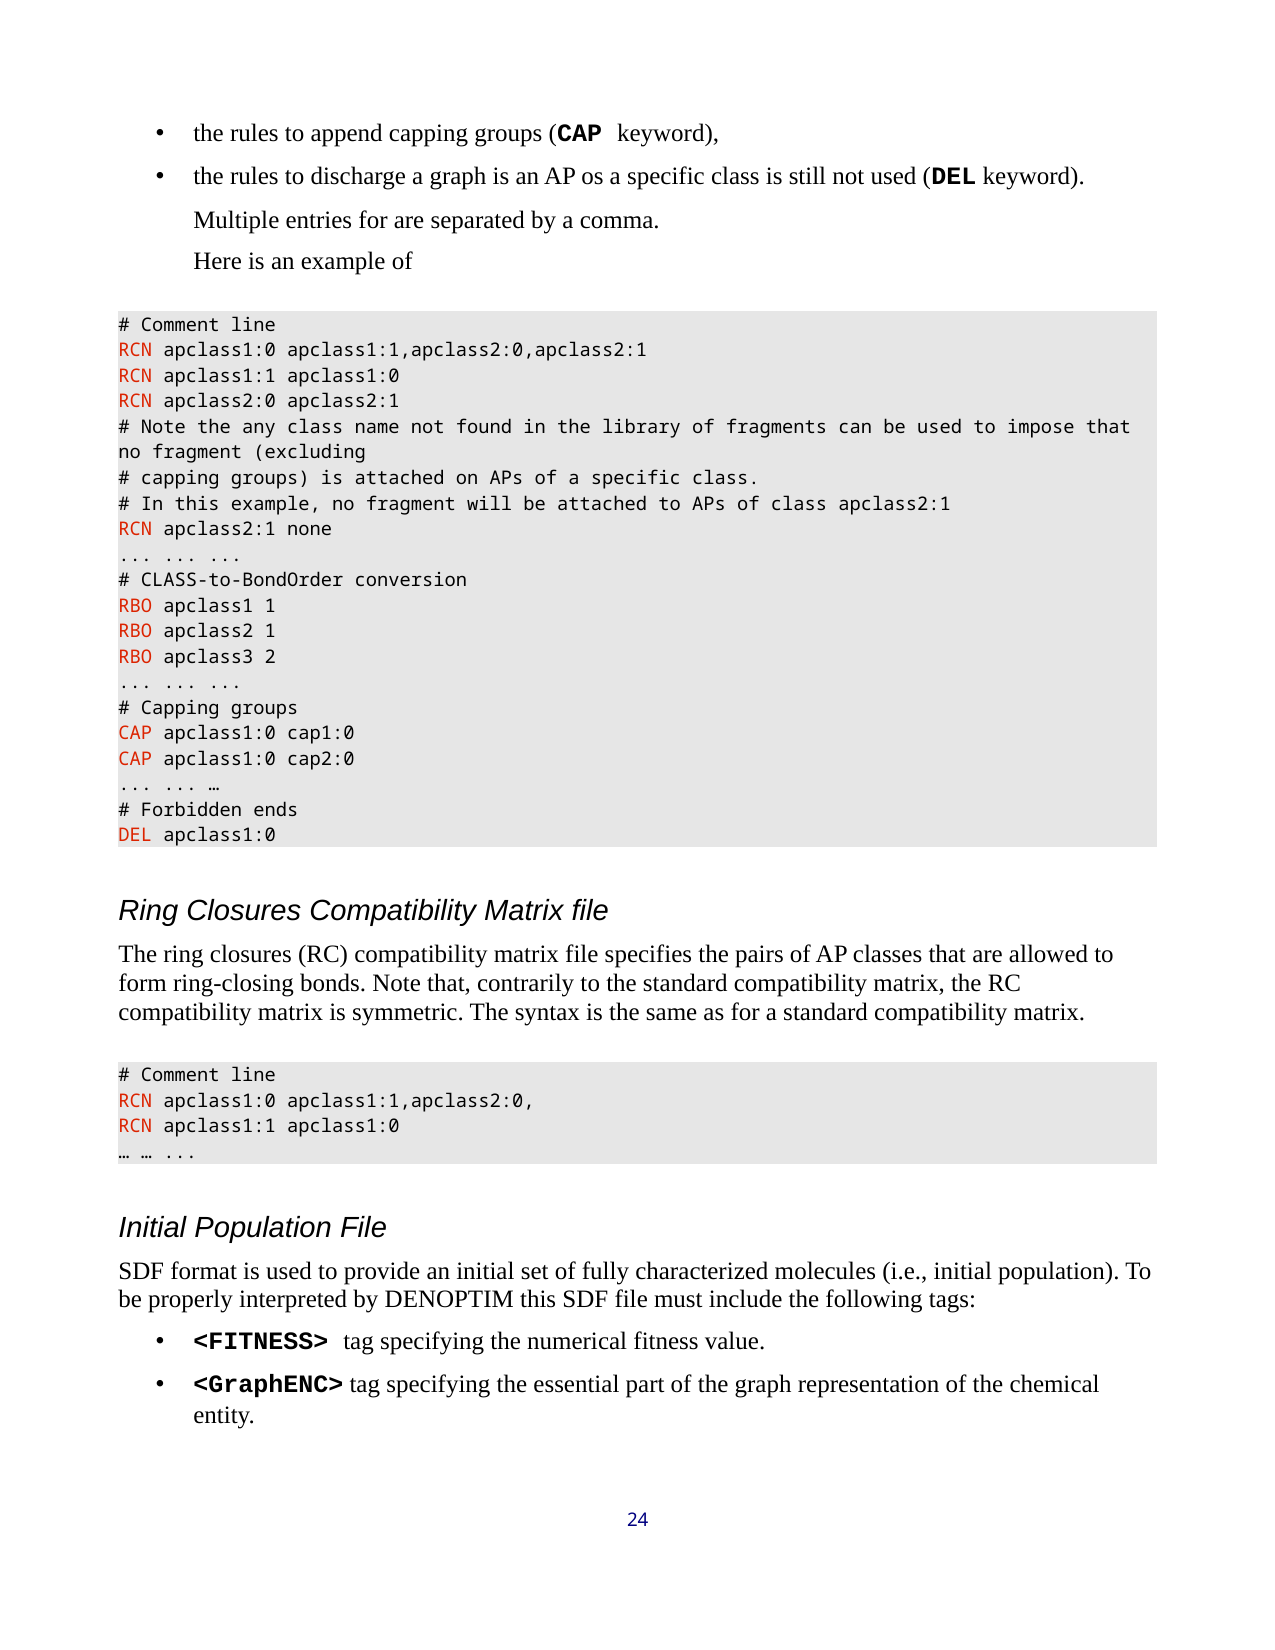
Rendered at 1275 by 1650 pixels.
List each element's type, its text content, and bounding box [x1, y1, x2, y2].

text … … ... [118, 1138, 1157, 1164]
subtitle Ring Closures Compatibility Matrix file [118, 893, 1157, 927]
text RBO apclass3 2 [118, 643, 1157, 668]
text DEL apclass1:0 [118, 822, 1157, 847]
text RCN apclass1:1 apclass1:0 [118, 1113, 1157, 1138]
list the rules to discharge a graph is an AP os a specific class is still not used (DEL keyword). [156, 161, 1157, 192]
text ... ... ... [118, 541, 1157, 566]
text # Comment line [118, 311, 1157, 337]
text RBO apclass1 1 [118, 592, 1157, 617]
text RCN apclass2:0 apclass2:1 [118, 388, 1157, 413]
text ... ... ... [118, 668, 1157, 694]
list Multiple entries for are separated by a comma. [156, 205, 1157, 233]
text # Capping groups [118, 694, 1157, 719]
text # Forbidden ends [118, 796, 1157, 822]
text # In this example, no fragment will be attached to APs of class apclass2:1 [118, 490, 1157, 515]
list <FITNESS> tag specifying the numerical fitness value. [156, 1326, 1157, 1357]
list <GraphENC> tag specifying the essential part of the graph representation of the chemical entity. [156, 1369, 1157, 1429]
text RCN apclass1:0 apclass1:1,apclass2:0,apclass2:1 [118, 337, 1157, 362]
text RBO apclass2 1 [118, 617, 1157, 643]
list Here is an example of [156, 246, 1157, 275]
text RCN apclass2:1 none [118, 515, 1157, 541]
text SDF format is used to provide an initial set of fully characterized molecules (i.e., initial population). To be properly interpreted by DENOPTIM this SDF file must include the following tags: [118, 1256, 1157, 1313]
text # capping groups) is attached on APs of a specific class. [118, 464, 1157, 490]
list the rules to append capping groups (CAP keyword), [156, 118, 1157, 149]
text # CLASS-to-BondOrder conversion [118, 566, 1157, 592]
subtitle Initial Population File [118, 1210, 1157, 1243]
text ... ... … [118, 771, 1157, 796]
text RCN apclass1:1 apclass1:0 [118, 362, 1157, 388]
text # Comment line [118, 1062, 1157, 1087]
text RCN apclass1:0 apclass1:1,apclass2:0, [118, 1087, 1157, 1113]
text CAP apclass1:0 cap2:0 [118, 745, 1157, 771]
text The ring closures (RC) compatibility matrix file specifies the pairs of AP classes that are allowed to form ring-closing bonds. Note that, contrarily to the standard compatibility matrix, the RC compatibility matrix is symmetric. The syntax is the same as for a standard compatibility matrix. [118, 939, 1157, 1025]
text CAP apclass1:0 cap1:0 [118, 719, 1157, 745]
text # Note the any class name not found in the library of fragments can be used to impose that no fragment (excluding [118, 413, 1157, 464]
